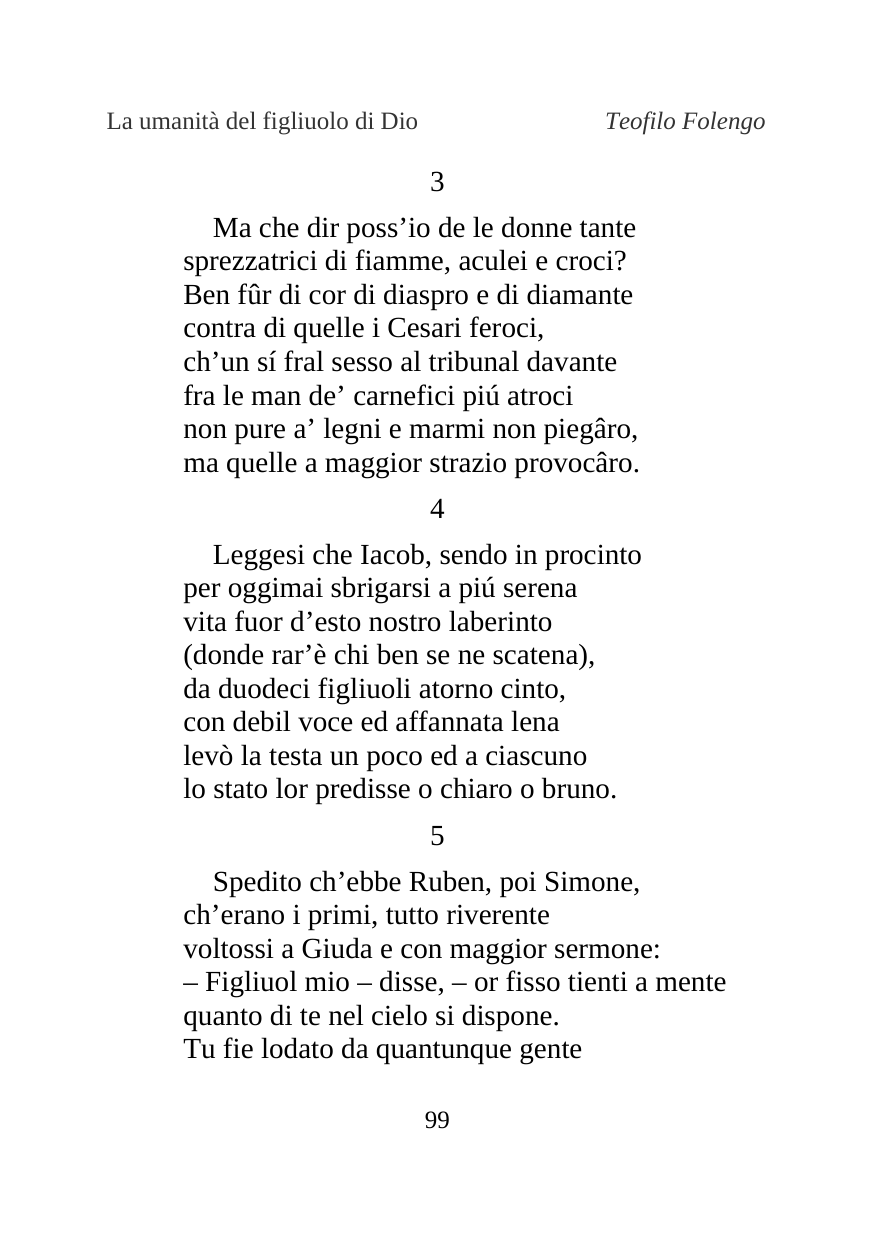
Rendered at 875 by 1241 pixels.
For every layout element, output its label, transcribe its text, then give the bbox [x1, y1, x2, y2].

text Spedito ch’ebbe Ruben, poi Simone, ch’erano i primi, tutto riverente voltossi a Giuda e con maggior sermone: – Figliuol mio – disse, – or fisso tienti a mente quanto di te nel cielo si dispone. Tu fie lodato da quantunque gente [183, 864, 768, 1065]
text 4 [106, 491, 768, 524]
text Leggesi che Iacob, sendo in procinto per oggimai sbrigarsi a piú serena vita fuor d’esto nostro laberinto (donde rar’è chi ben se ne scatena), da duodeci figliuoli atorno cinto, con debil voce ed affannata lena levò la testa un poco ed a ciascuno lo stato lor predisse o chiaro o bruno. [183, 537, 768, 805]
text 5 [106, 818, 768, 851]
text 3 [106, 164, 768, 197]
text Ma che dir poss’io de le donne tante sprezzatrici di fiamme, aculei e croci? Ben fûr di cor di diaspro e di diamante contra di quelle i Cesari feroci, ch’un sí fral sesso al tribunal davante fra le man de’ carnefici piú atroci non pure a’ legni e marmi non piegâro, ma quelle a maggior strazio provocâro. [183, 210, 768, 478]
